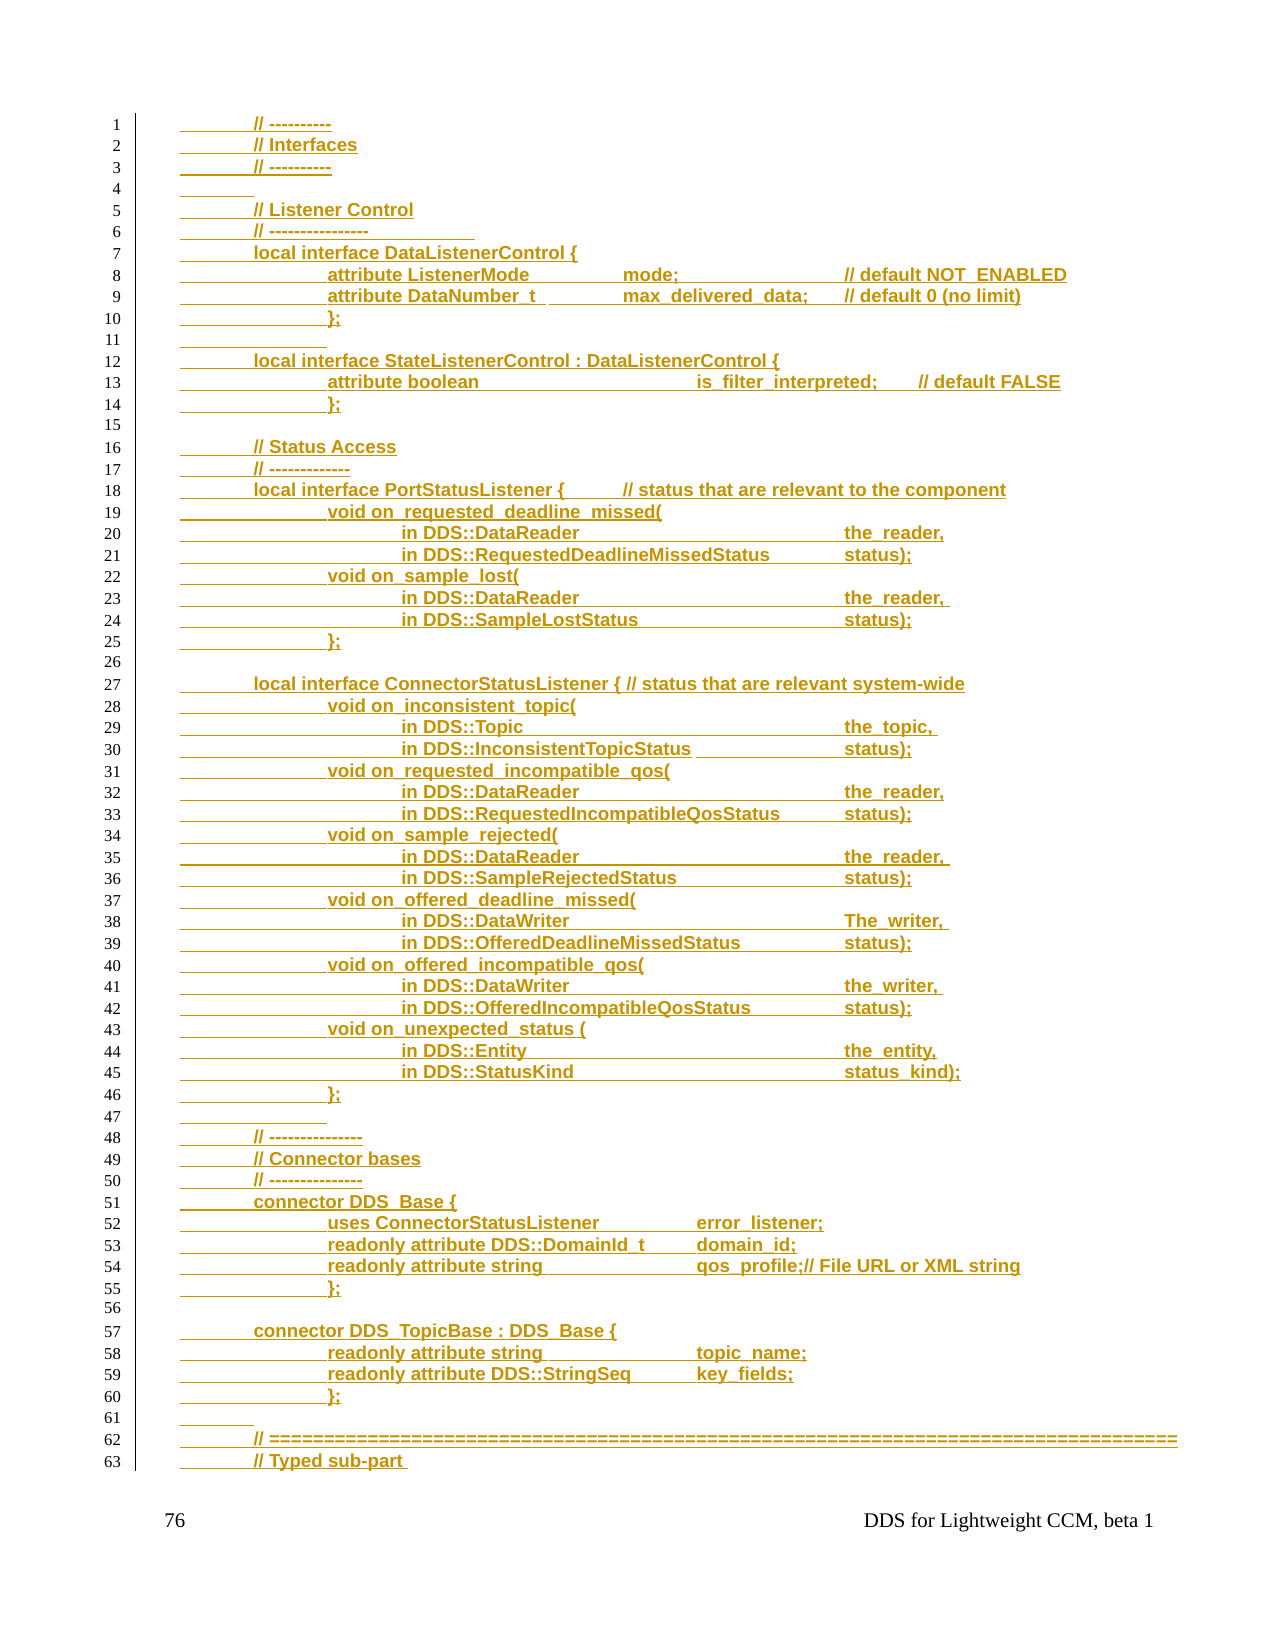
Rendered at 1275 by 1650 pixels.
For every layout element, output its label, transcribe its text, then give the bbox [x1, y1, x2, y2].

text // ---------- [179, 156, 1200, 177]
text in DDS::RequestedDeadlineMissedStatus status); [179, 544, 1200, 565]
text in DDS::Topic the_topic, [179, 716, 1200, 738]
text in DDS::StatusKind status_kind); [179, 1061, 1200, 1083]
text // ---------- [179, 112, 1200, 134]
text // ------------- [179, 457, 1200, 479]
text // --------------- [179, 1169, 1200, 1191]
text }; [179, 307, 1200, 328]
text }; [179, 630, 1200, 652]
text local interface ConnectorStatusListener { // status that are relevant system-wide [179, 673, 1200, 695]
text in DDS::DataReader the_reader, [179, 587, 1200, 608]
text uses ConnectorStatusListener error_listener; [179, 1212, 1200, 1234]
text readonly attribute string qos_profile;// File URL or XML string [179, 1255, 1200, 1277]
text void on_requested_deadline_missed( [179, 501, 1200, 522]
text // Connector bases [179, 1147, 1200, 1169]
text // =================================================================================== [179, 1428, 1200, 1449]
text void on_offered_deadline_missed( [179, 889, 1200, 910]
text local interface StateListenerControl : DataListenerControl { [179, 350, 1200, 371]
text in DDS::SampleLostStatus status); [179, 608, 1200, 630]
text in DDS::DataReader the_reader, [179, 781, 1200, 802]
text void on_requested_incompatible_qos( [179, 759, 1200, 781]
text }; [179, 1277, 1200, 1298]
text in DDS::DataReader the_reader, [179, 522, 1200, 544]
text // Interfaces [179, 134, 1200, 156]
text in DDS::DataWriter The_writer, [179, 910, 1200, 932]
text readonly attribute string topic_name; [179, 1342, 1200, 1363]
text in DDS::InconsistentTopicStatus status); [179, 738, 1200, 759]
text void on_inconsistent_topic( [179, 695, 1200, 716]
text // Typed sub-part [179, 1449, 1200, 1471]
text }; [179, 1385, 1200, 1406]
text attribute ListenerMode mode; // default NOT_ENABLED [179, 263, 1200, 285]
text local interface PortStatusListener { // status that are relevant to the component [179, 479, 1200, 501]
text attribute boolean is_filter_interpreted; // default FALSE [179, 371, 1200, 393]
text attribute DataNumber_t max_delivered_data; // default 0 (no limit) [179, 285, 1200, 307]
text readonly attribute DDS::StringSeq key_fields; [179, 1363, 1200, 1385]
text in DDS::OfferedIncompatibleQosStatus status); [179, 997, 1200, 1018]
text // Listener Control [179, 199, 1200, 220]
text connector DDS_Base { [179, 1191, 1200, 1212]
text void on_sample_rejected( [179, 824, 1200, 846]
text in DDS::DataReader the_reader, [179, 846, 1200, 867]
text void on_offered_incompatible_qos( [179, 953, 1200, 975]
text local interface DataListenerControl { [179, 242, 1200, 263]
text // Status Access [179, 436, 1200, 457]
text in DDS::RequestedIncompatibleQosStatus status); [179, 802, 1200, 824]
text in DDS::DataWriter the_writer, [179, 975, 1200, 997]
text connector DDS_TopicBase : DDS_Base { [179, 1320, 1200, 1342]
text // --------------- [179, 1126, 1200, 1147]
text in DDS::OfferedDeadlineMissedStatus status); [179, 932, 1200, 953]
text }; [179, 393, 1200, 414]
text }; [179, 1083, 1200, 1104]
text in DDS::SampleRejectedStatus status); [179, 867, 1200, 889]
text in DDS::Entity the_entity, [179, 1040, 1200, 1061]
text // ---------------- [179, 220, 1200, 242]
text void on_unexpected_status ( [179, 1018, 1200, 1040]
text void on_sample_lost( [179, 565, 1200, 587]
text readonly attribute DDS::DomainId_t domain_id; [179, 1234, 1200, 1255]
